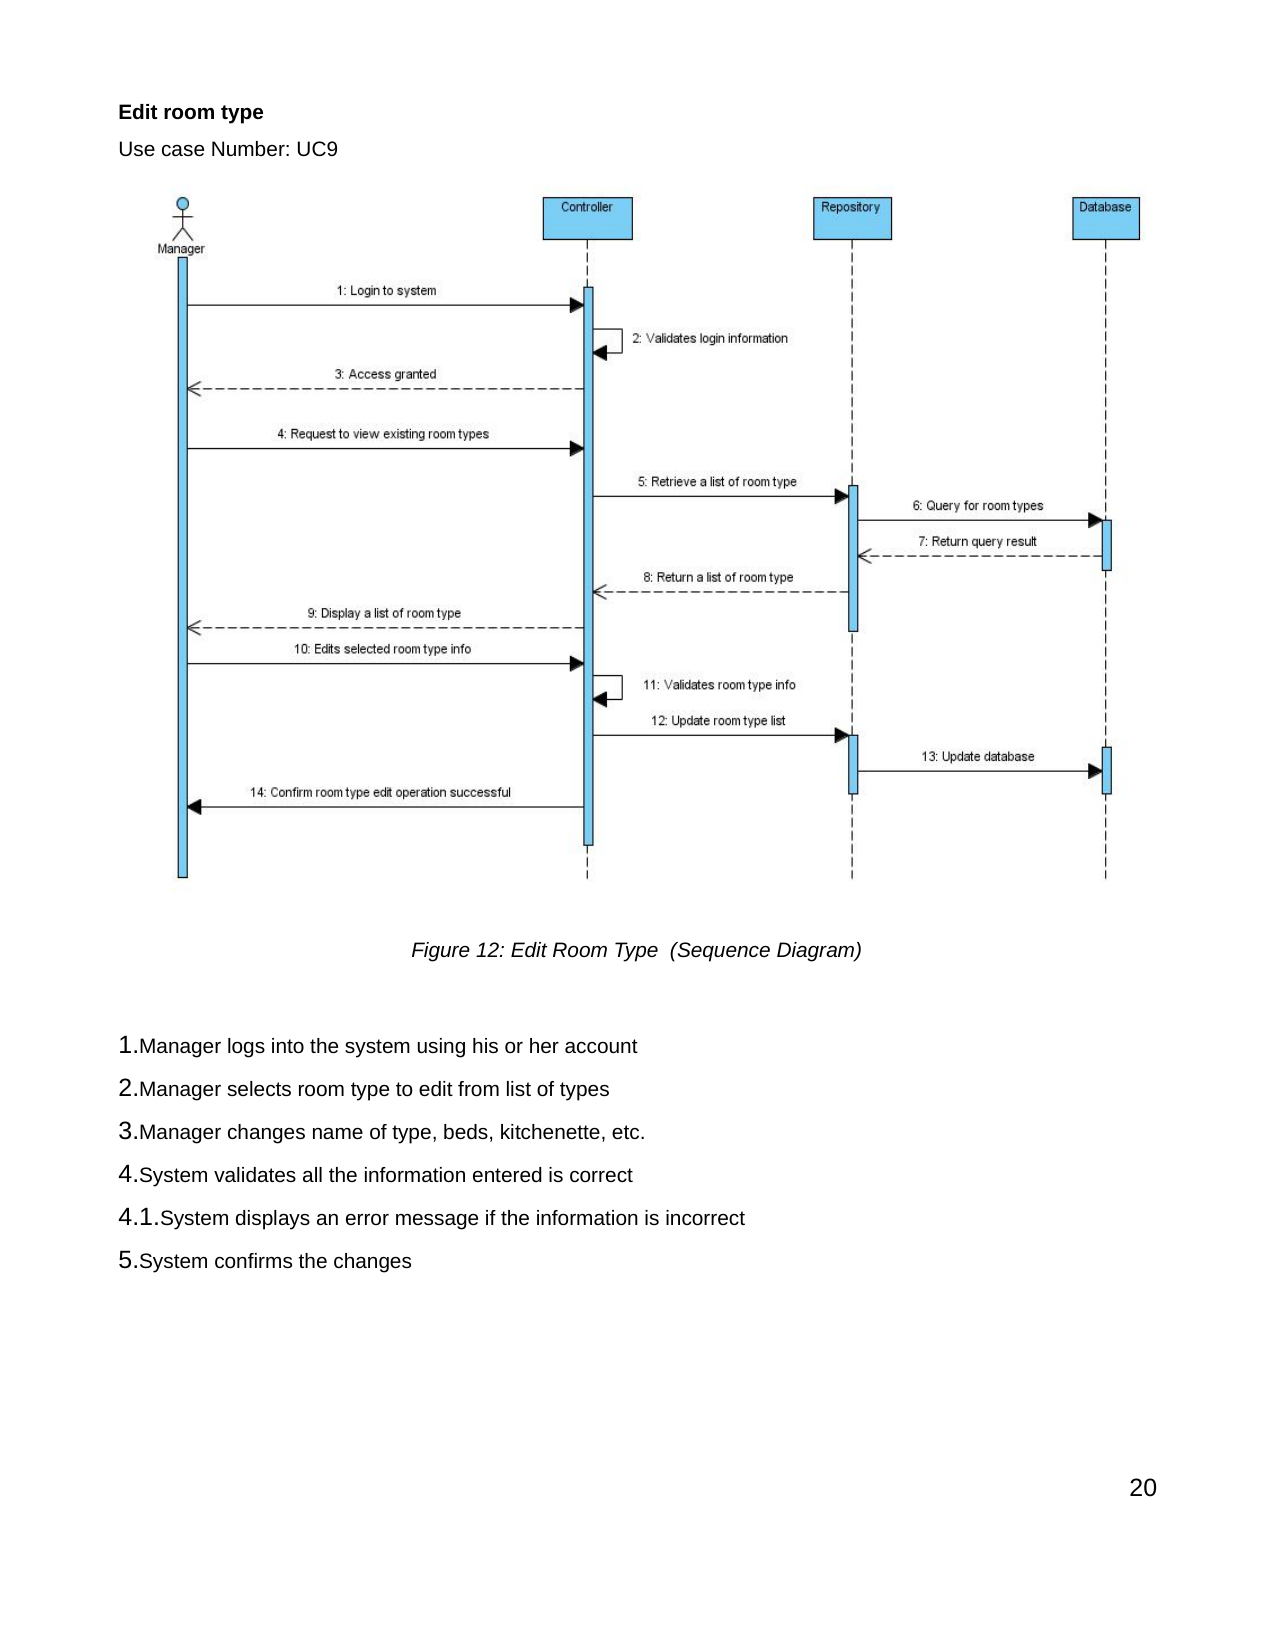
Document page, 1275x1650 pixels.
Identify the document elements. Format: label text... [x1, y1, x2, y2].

list Manager selects room type to edit from list of types [118, 1073, 1157, 1101]
list Manager changes name of type, beds, kitchenette, etc. [118, 1116, 1157, 1144]
picture [118, 185, 1157, 926]
list Manager logs into the system using his or her account [118, 1029, 1157, 1058]
list System confirms the changes [118, 1245, 1157, 1274]
list System displays an error message if the information is incorrect [118, 1202, 1157, 1231]
text Use case Number: UC9 [118, 136, 1157, 160]
list Figure 12: Edit Room Type (Sequence Diagram) [118, 926, 1157, 962]
subtitle Edit room type [118, 100, 1157, 124]
list System validates all the information entered is correct [118, 1159, 1157, 1188]
